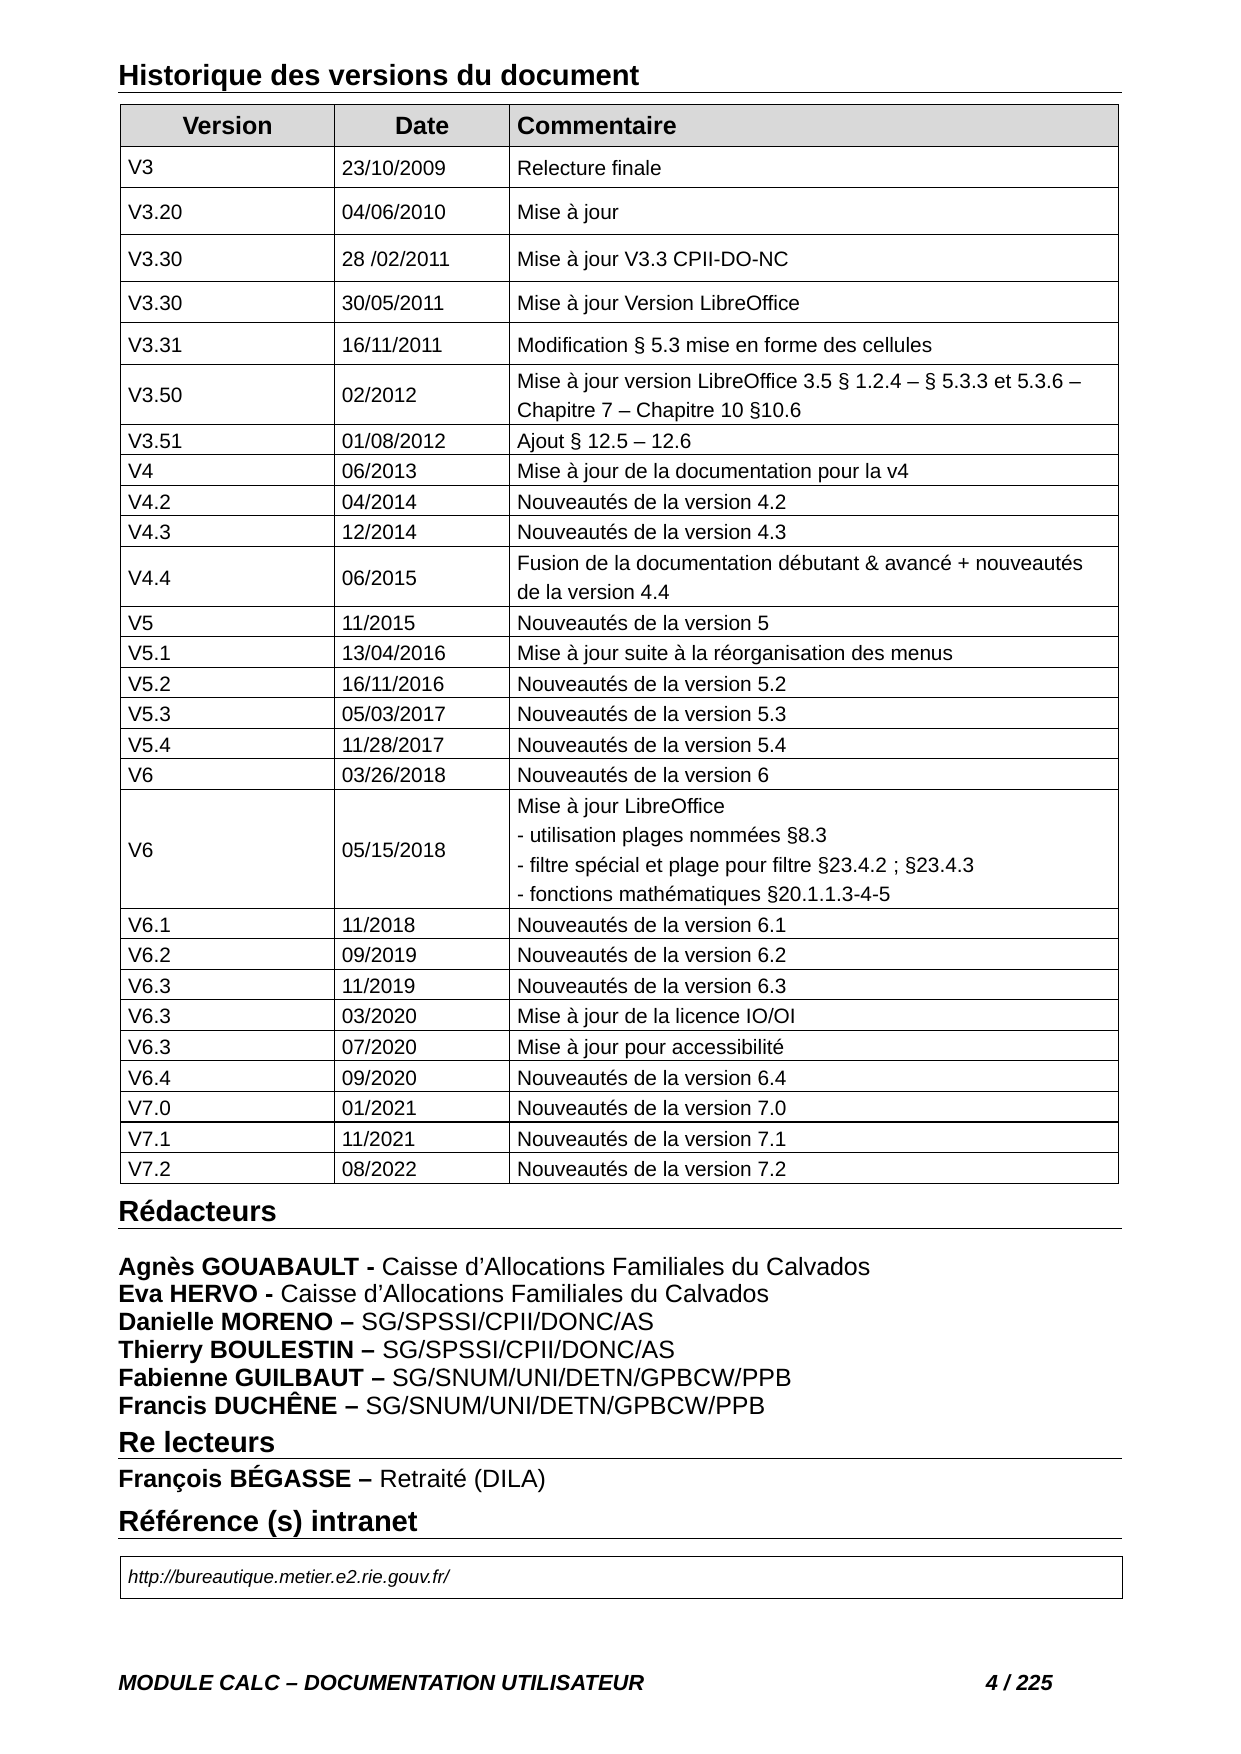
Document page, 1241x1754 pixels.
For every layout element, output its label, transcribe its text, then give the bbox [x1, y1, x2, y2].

text Agnès GOUABAULT - Caisse d’Allocations Familiales du Calvados [118, 1252, 1122, 1280]
table_cell Mise à jour suite à la réorganisation des menus [510, 637, 1118, 667]
table_cell 04/06/2010 [335, 188, 509, 234]
table_header http://bureautique.metier.e2.rie.gouv.fr/ [121, 1557, 1122, 1597]
table_cell 06/2015 [335, 547, 509, 606]
table_cell 11/2021 [335, 1123, 509, 1152]
table_cell 07/2020 [335, 1031, 509, 1060]
table_cell Mise à jour de la licence IO/OI [510, 1000, 1118, 1030]
table_cell V7.1 [121, 1123, 334, 1152]
table_cell 06/2013 [335, 455, 509, 484]
table_cell V5.3 [121, 698, 334, 728]
table_cell V6.1 [121, 909, 334, 938]
text Fabienne GUILBAUT – SG/SNUM/UNI/DETN/GPBCW/PPB [118, 1364, 1122, 1392]
table_cell 16/11/2016 [335, 668, 509, 697]
table_cell Mise à jour V3.3 CPII-DO-NC [510, 235, 1118, 281]
table_cell Nouveautés de la version 4.2 [510, 486, 1118, 515]
table_cell 26/03/2018 [335, 759, 509, 789]
text Danielle MORENO – SG/SPSSI/CPII/DONC/AS [118, 1308, 1122, 1336]
table_cell Mise à jour pour accessibilité [510, 1031, 1118, 1060]
table_cell V7.0 [121, 1092, 334, 1121]
table_cell V6 [121, 790, 334, 908]
text Rédacteurs [118, 1195, 1122, 1228]
table_cell Nouveautés de la version 5.4 [510, 729, 1118, 758]
table_cell 13/04/2016 [335, 637, 509, 667]
text Thierry BOULESTIN – SG/SPSSI/CPII/DONC/AS [118, 1336, 1122, 1364]
table_cell Nouveautés de la version 6.2 [510, 939, 1118, 969]
table_cell Mise à jour Version LibreOffice [510, 282, 1118, 322]
table_cell Mise à jour version LibreOffice 3.5 § 1.2.4 – § 5.3.3 et 5.3.6 – Chapitre 7 – Chapitre 10 §10.6 [510, 365, 1118, 423]
table_cell 11/2019 [335, 970, 509, 999]
table_cell V4.2 [121, 486, 334, 515]
table_cell V3 [121, 147, 334, 187]
table_cell 15/05/2018 [335, 790, 509, 908]
table_cell Mise à jour de la documentation pour la v4 [510, 455, 1118, 484]
text Eva HERVO - Caisse d’Allocations Familiales du Calvados [118, 1280, 1122, 1308]
text Historique des versions du document [118, 59, 1122, 92]
table_cell Nouveautés de la version 6.4 [510, 1061, 1118, 1091]
text François BéGASSE – Retraité (DILA) [118, 1465, 1122, 1493]
table_cell Relecture finale [510, 147, 1118, 187]
table_cell V5.1 [121, 637, 334, 667]
table_cell V5 [121, 607, 334, 636]
table_cell Nouveautés de la version 4.3 [510, 516, 1118, 546]
table_cell Nouveautés de la version 6.1 [510, 909, 1118, 938]
table_cell V6.2 [121, 939, 334, 969]
table_cell Nouveautés de la version 5.2 [510, 668, 1118, 697]
table_cell 03/2020 [335, 1000, 509, 1030]
table_cell 01/2021 [335, 1092, 509, 1121]
table_cell V5.4 [121, 729, 334, 758]
table_cell 08/2022 [335, 1153, 509, 1182]
text Référence (s) intranet [118, 1505, 1122, 1538]
table_cell 09/2019 [335, 939, 509, 969]
table_cell 30/05/2011 [335, 282, 509, 322]
table_cell 28 /02/2011 [335, 235, 509, 281]
table_header Date [335, 105, 509, 146]
table_cell V5.2 [121, 668, 334, 697]
table_cell V3.31 [121, 323, 334, 363]
table_cell 02/2012 [335, 365, 509, 423]
table_cell 04/2014 [335, 486, 509, 515]
table_cell Nouveautés de la version 6.3 [510, 970, 1118, 999]
table_cell V6 [121, 759, 334, 789]
table_cell Nouveautés de la version 5.3 [510, 698, 1118, 728]
table_cell 11/2015 [335, 607, 509, 636]
table_cell Nouveautés de la version 7.0 [510, 1092, 1118, 1121]
table_cell Nouveautés de la version 7.1 [510, 1123, 1118, 1152]
table_cell V4.4 [121, 547, 334, 606]
table_cell V3.51 [121, 425, 334, 454]
table_cell Mise à jour [510, 188, 1118, 234]
table_cell 09/2020 [335, 1061, 509, 1091]
table_cell Ajout § 12.5 – 12.6 [510, 425, 1118, 454]
table_cell V3.50 [121, 365, 334, 423]
table_cell 03/05/2017 [335, 698, 509, 728]
table_cell Fusion de la documentation débutant & avancé + nouveautés de la version 4.4 [510, 547, 1118, 606]
table_cell V4 [121, 455, 334, 484]
table_cell 01/08/2012 [335, 425, 509, 454]
table_cell V3.30 [121, 235, 334, 281]
table_cell V3.20 [121, 188, 334, 234]
table_cell V7.2 [121, 1153, 334, 1182]
table_cell 12/2014 [335, 516, 509, 546]
table_cell V6.3 [121, 970, 334, 999]
table_cell Nouveautés de la version 5 [510, 607, 1118, 636]
table_cell V6.3 [121, 1031, 334, 1060]
table_cell V6.3 [121, 1000, 334, 1030]
table_cell Modification § 5.3 mise en forme des cellules [510, 323, 1118, 363]
table_header Version [121, 105, 334, 146]
table_cell 23/10/2009 [335, 147, 509, 187]
table_cell V4.3 [121, 516, 334, 546]
table_header Commentaire [510, 105, 1118, 146]
table_cell Nouveautés de la version 6 [510, 759, 1118, 789]
text Re lecteurs [118, 1426, 1122, 1458]
table_cell 11/2018 [335, 909, 509, 938]
table_cell V6.4 [121, 1061, 334, 1091]
text Francis DUCHÊNE – SG/SNUM/UNI/DETN/GPBCW/PPB [118, 1392, 1122, 1420]
table_cell 16/11/2011 [335, 323, 509, 363]
table_cell Nouveautés de la version 7.2 [510, 1153, 1118, 1182]
table_cell V3.30 [121, 282, 334, 322]
table_cell 28/11/2017 [335, 729, 509, 758]
table_cell Mise à jour LibreOffice - utilisation plages nommées §8.3 - filtre spécial et plage pour filtre §23.4.2 ; §23.4.3 - fonctions mathématiques §20.1.1.3-4-5 [510, 790, 1118, 908]
